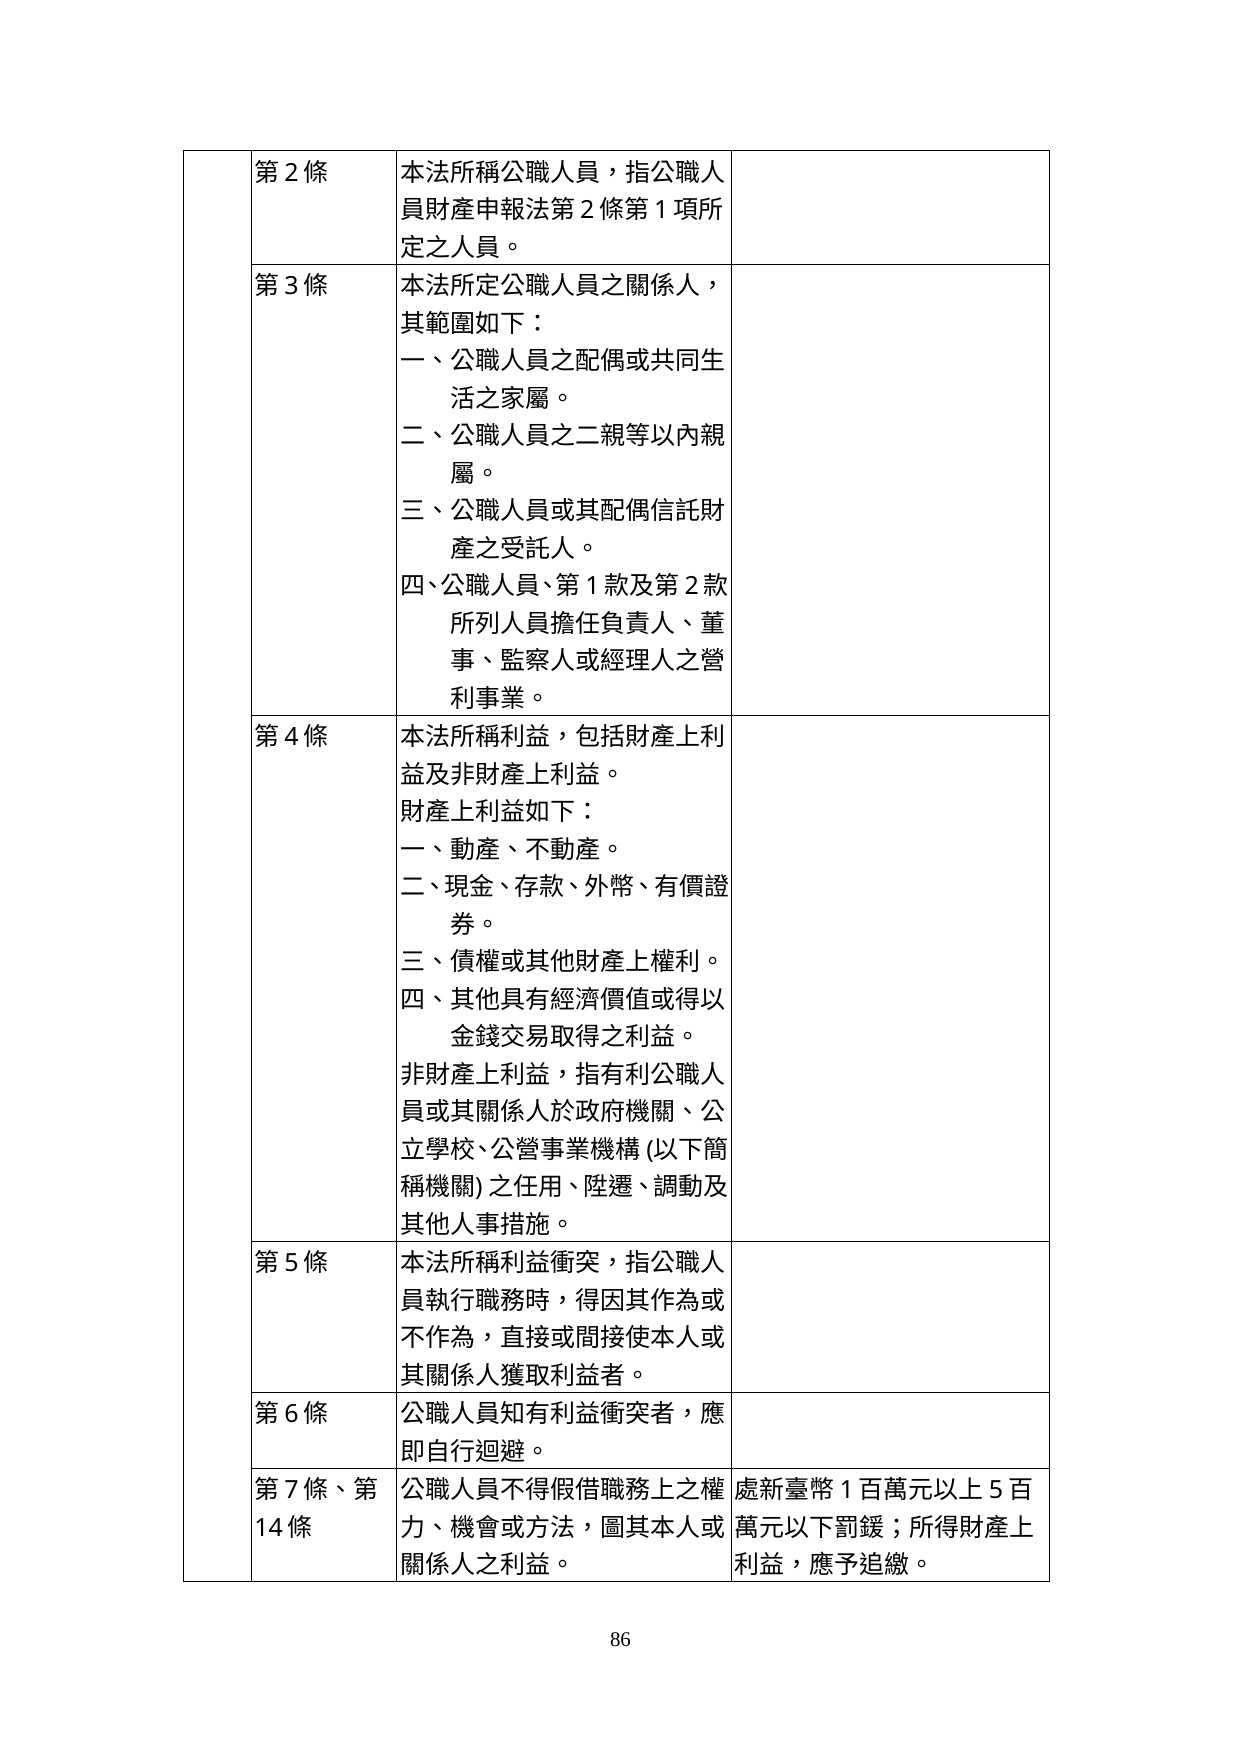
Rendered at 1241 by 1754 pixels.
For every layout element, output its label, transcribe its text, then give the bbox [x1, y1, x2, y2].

table_cell 第6條 [252, 1393, 396, 1468]
table_cell 公職人員知有利益衝突者，應即自行迴避。 [397, 1393, 731, 1468]
table_cell 公職人員不得假借職務上之權力、機會或方法，圖其本人或關係人之利益。 [397, 1469, 731, 1581]
table_cell [732, 265, 1049, 714]
table_cell 處新臺幣1百萬元以上5百萬元以下罰鍰；所得財產上利益，應予追繳。 [732, 1469, 1049, 1581]
table_cell 第2條 [252, 151, 396, 263]
table_cell [184, 151, 251, 1581]
table_cell 本法所定公職人員之關係人，其範圍如下： 一、公職人員之配偶或共同生活之家屬。 二、公職人員之二親等以內親屬。 三、公職人員或其配偶信託財產之受託人。 四、公職人員、第1款及第2款所列人員擔任負責人、董事、監察人或經理人之營利事業。 [397, 265, 731, 714]
table_cell 本法所稱利益，包括財產上利益及非財產上利益。 財產上利益如下： 一、動產、不動產。 二、現金、存款、外幣、有價證券。 三、債權或其他財產上權利。 四、其他具有經濟價值或得以金錢交易取得之利益。 非財產上利益，指有利公職人員或其關係人於政府機關、公立學校、公營事業機構 (以下簡稱機關) 之任用、陞遷、調動及其他人事措施。 [397, 716, 731, 1241]
table_cell 第7條、第14條 [252, 1469, 396, 1581]
table_cell 本法所稱公職人員，指公職人員財產申報法第2條第1項所定之人員。 [397, 151, 731, 263]
table_cell 第4條 [252, 716, 396, 1241]
table_cell 本法所稱利益衝突，指公職人員執行職務時，得因其作為或不作為，直接或間接使本人或其關係人獲取利益者。 [397, 1242, 731, 1392]
table_cell 第3條 [252, 265, 396, 714]
table_cell [732, 1393, 1049, 1468]
table_cell [732, 716, 1049, 1241]
table_cell [732, 151, 1049, 263]
table_cell [732, 1242, 1049, 1392]
table_cell 第5條 [252, 1242, 396, 1392]
